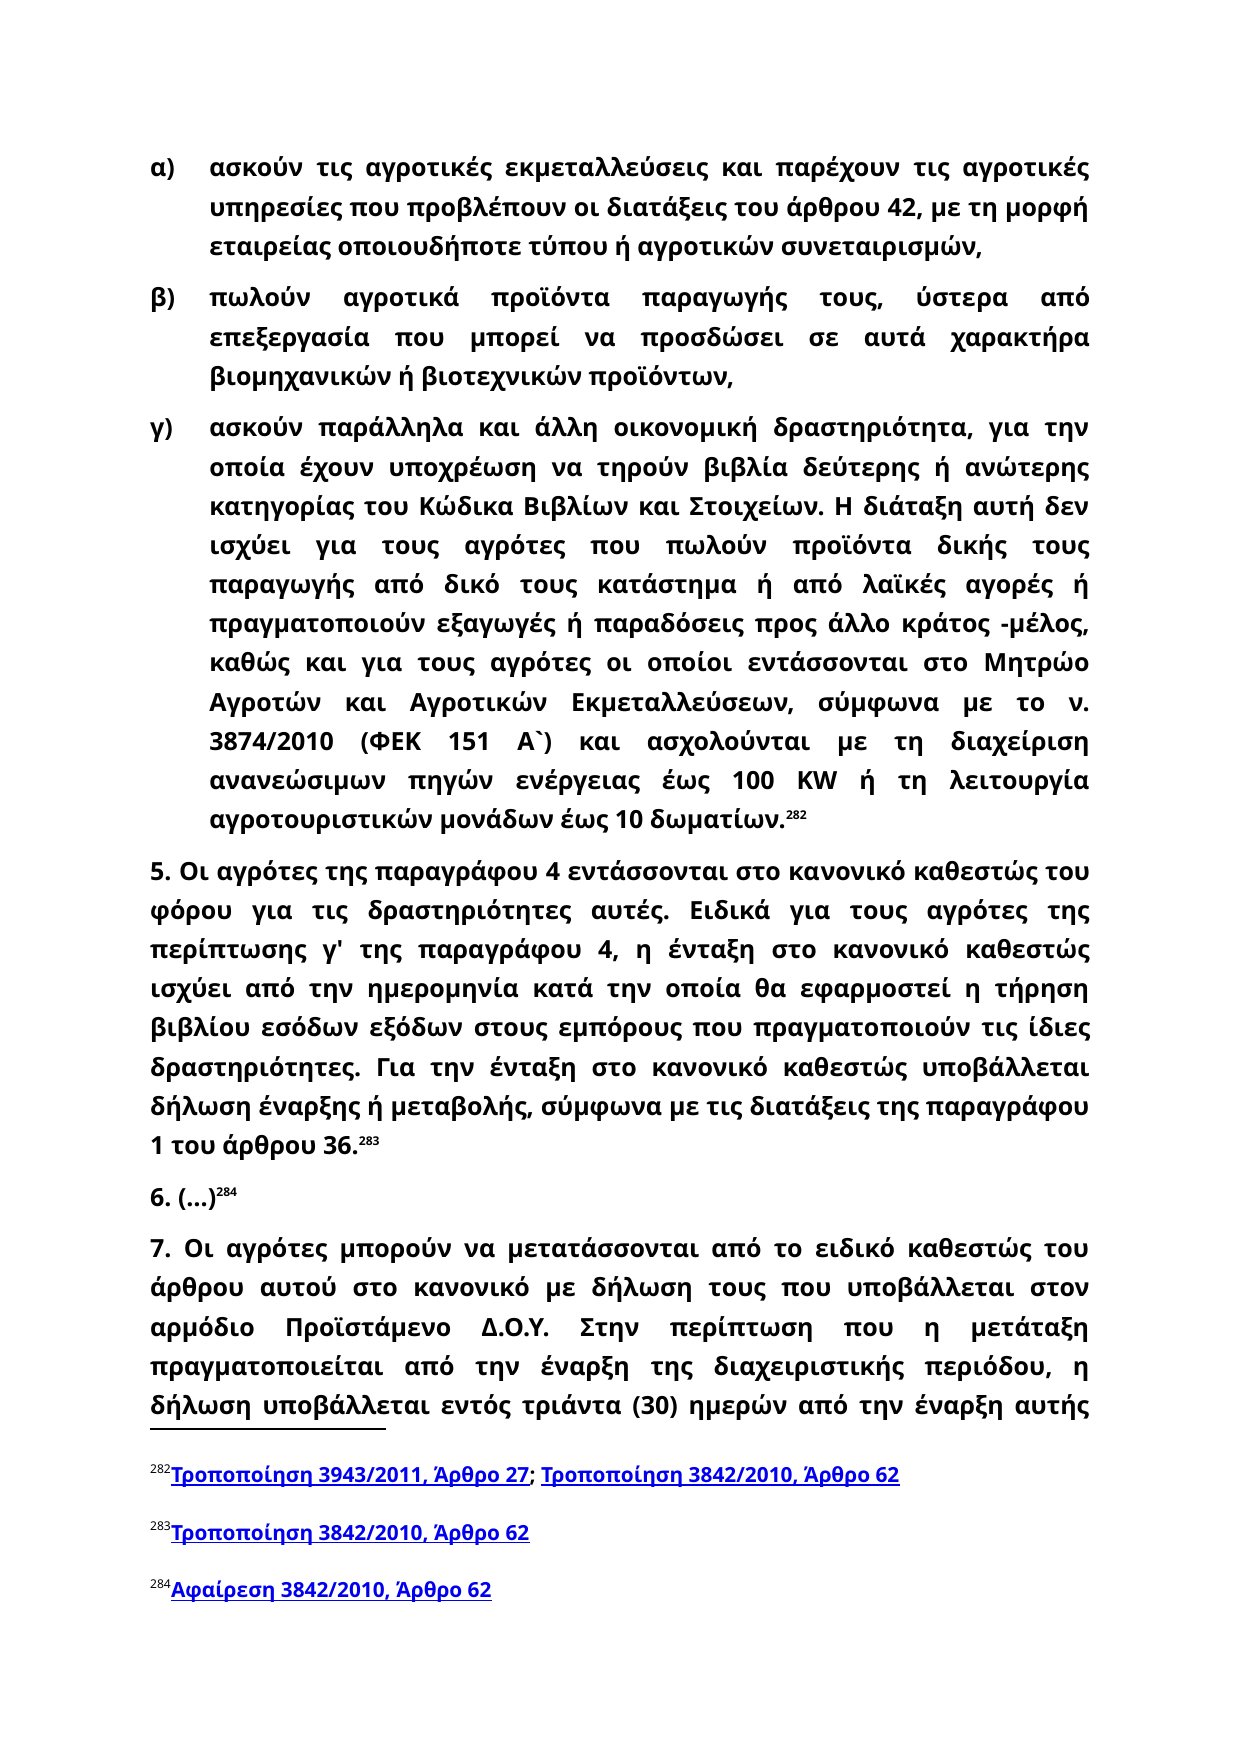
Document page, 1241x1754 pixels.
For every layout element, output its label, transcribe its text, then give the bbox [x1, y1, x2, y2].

text 6. (…) [150, 1179, 1090, 1213]
list γ) ασκούν παράλληλα και άλλη οικονομική δραστηριότητα, για την οποία έχουν υποχρέωση να τηρούν βιβλία δεύτερης ή ανώτερης κατηγορίας του Κώδικα Βιβλίων και Στοιχείων. Η διάταξη αυτή δεν ισχύει για τους αγρότες που πωλούν προϊόντα δικής τους παραγωγής από δικό τους κατάστημα ή από λαϊκές αγορές ή πραγματοποιούν εξαγωγές ή παραδόσεις προς άλλο κράτος -μέλος, καθώς και για τους αγρότες οι οποίοι εντάσσονται στο Μητρώο Αγροτών και Αγροτικών Εκμεταλλεύσεων, σύμφωνα με το ν. 3874/2010 (ΦΕΚ 151 Α`) και ασχολούνται με τη διαχείριση ανανεώσιμων πηγών ενέργειας έως 100 KW ή τη λειτουργία αγροτουριστικών μονάδων έως 10 δωματίων. [150, 410, 1090, 836]
text 5. Οι αγρότες της παραγράφου 4 εντάσσονται στο κα­νονικό καθεστώς του φόρου για τις δραστηριότητες αυτές. Ειδικά για τους αγρότες της περίπτωσης γ' της παρα­γράφου 4, η ένταξη στο κανονικό καθεστώς ισχύει από την ημερομηνία κατά την οποία θα εφαρμοστεί η τήρηση βιβλίου εσόδων εξόδων στους εμπόρους που πραγματο­ποιούν τις ίδιες δραστηριότητες. Για την ένταξη στο κανονικό καθεστώς υποβάλλεται δήλωση έναρξης ή μεταβολής, σύμφωνα με τις διατάξεις της παραγράφου 1 του άρθρου 36. [150, 853, 1090, 1162]
text 7. Οι αγρότες μπορούν να μετατάσσονται από το ειδικό καθεστώς του άρθρου αυτού στο κανονικό με δήλωση τους που υποβάλλεται στον αρμόδιο Προϊστάμενο Δ.Ο.Υ. Στην περίπτωση που η μετάταξη πραγματοποιείται από την έναρξη της διαχειριστικής περιόδου, η δήλωση υποβάλλεται εντός τριάντα (30) ημερών από την έναρξη αυτής [150, 1231, 1090, 1422]
text Τροποποίηση 3943/2011, Άρθρο 27; Τροποποίηση 3842/2010, Άρθρο 62 [150, 1460, 1090, 1489]
text Αφαίρεση 3842/2010, Άρθρο 62 [150, 1576, 1090, 1604]
list β) πωλούν αγροτικά προϊόντα παραγωγής τους, ύστε­ρα από επεξεργασία που μπορεί να προσδώσει σε αυτά χαρακτήρα βιομηχανικών ή βιοτεχνικών προϊόντων, [150, 280, 1090, 392]
list α) ασκούν τις αγροτικές εκμεταλλεύσεις και παρέχουν τις αγροτικές υπηρεσίες που προβλέπουν οι διατάξεις του άρθρου 42, με τη μορφή εταιρείας οποιουδήποτε τύ­που ή αγροτικών συνεταιρισμών, [150, 150, 1090, 262]
text Τροποποίηση 3842/2010, Άρθρο 62 [150, 1518, 1090, 1546]
